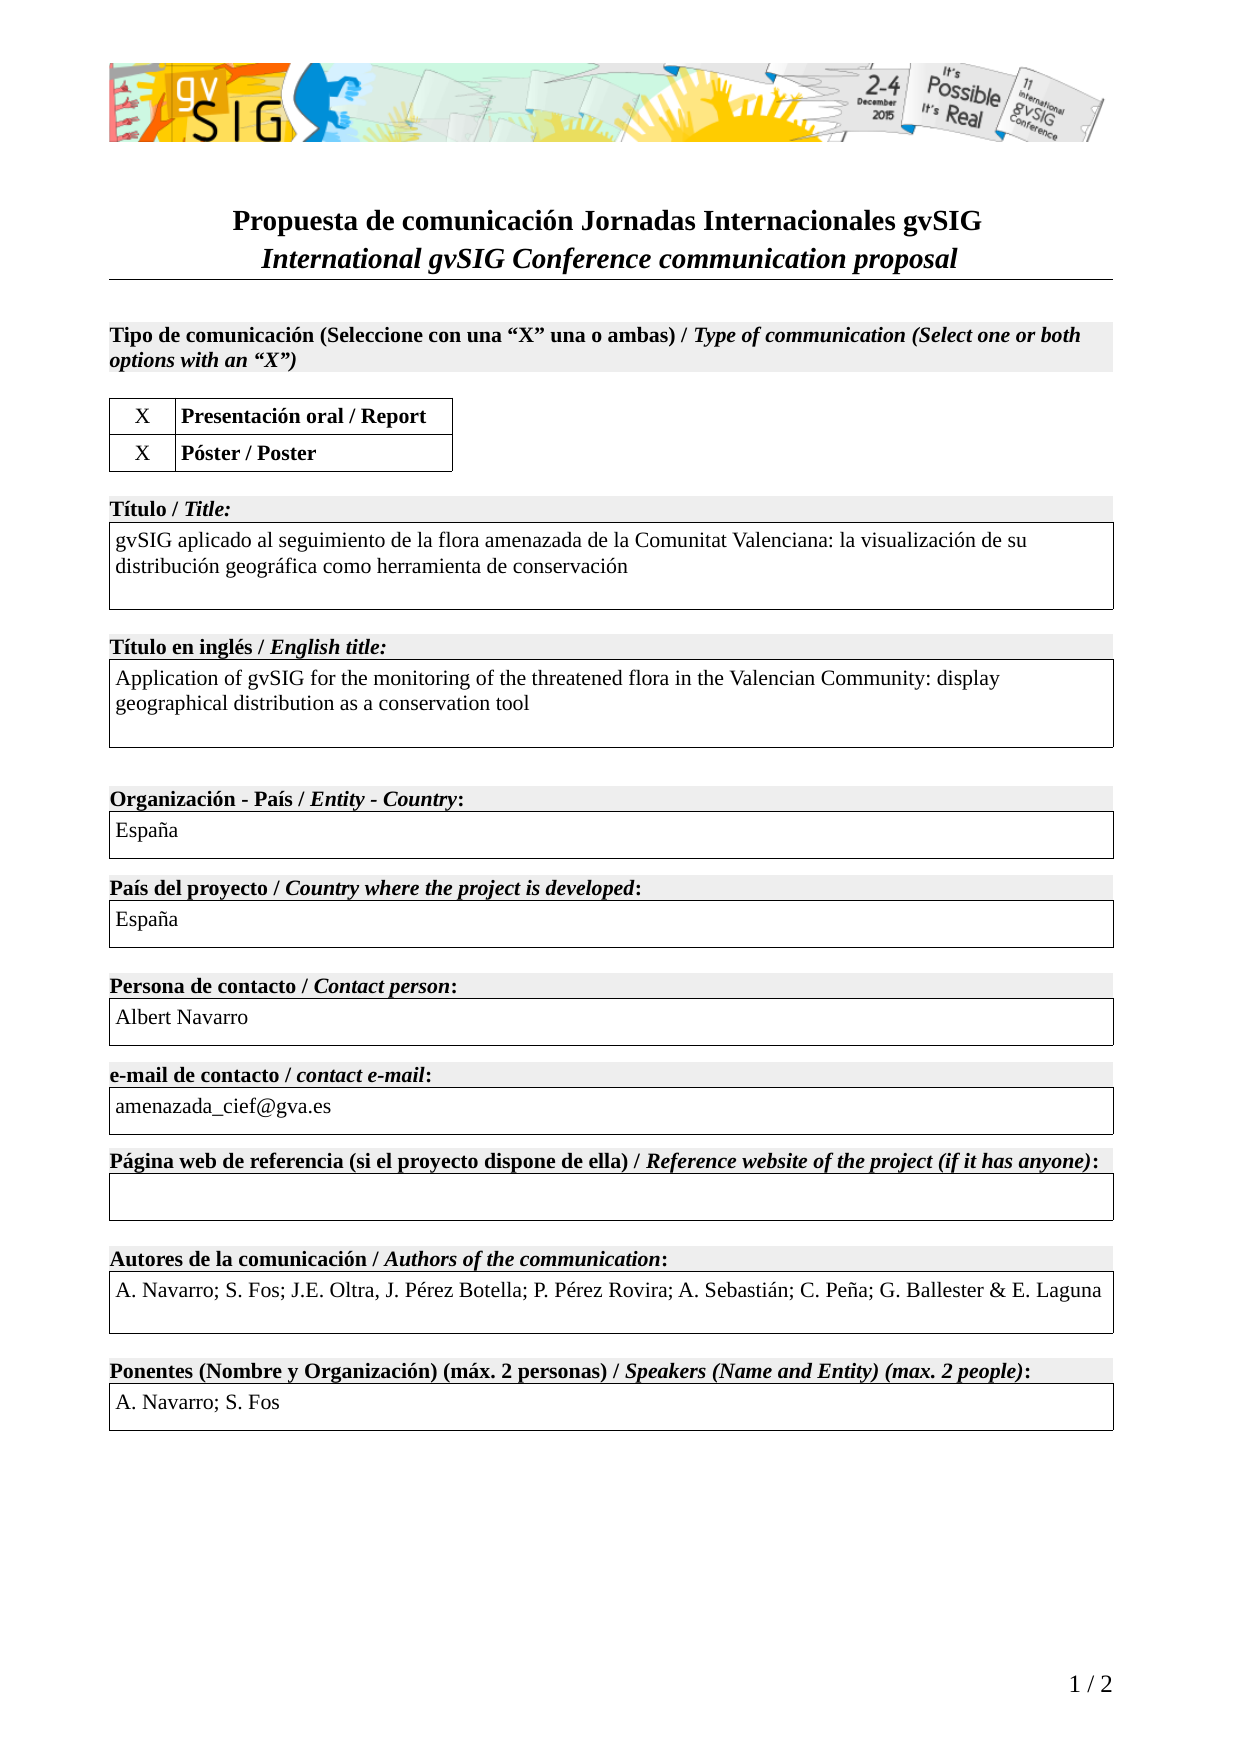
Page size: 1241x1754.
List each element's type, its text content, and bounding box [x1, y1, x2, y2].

text Organización - País / Entity - Country: [109, 786, 1113, 811]
picture [321, 63, 1113, 142]
text Ponentes (Nombre y Organización) (máx. 2 personas) / Speakers (Name and Entity) (max. 2 people): [109, 1358, 1113, 1383]
text Autores de la comunicación / Authors of the communication: [109, 1246, 1113, 1271]
picture [109, 63, 319, 142]
text Persona de contacto / Contact person: [109, 973, 1113, 998]
table_header [110, 1174, 1113, 1220]
text Página web de referencia (si el proyecto dispone de ella) / Reference website of the project (if it has anyone): [109, 1148, 1113, 1173]
table_header Presentación oral / Report [176, 399, 452, 434]
table_header gvSIG aplicado al seguimiento de la flora amenazada de la Comunitat Valenciana: la visualización de su distribución geográfica como herramienta de conservación [110, 523, 1113, 609]
table_cell X [110, 435, 175, 471]
table_cell Póster / Poster [176, 435, 452, 471]
text International gvSIG Conference communication proposal [109, 236, 1113, 279]
text Título / Title: [109, 496, 1113, 522]
text Tipo de comunicación (Seleccione con una “X” una o ambas) / Type of communication (Select one or both options with an “X”) [109, 322, 1113, 372]
table_header amenazada_cief@gva.es [110, 1088, 1113, 1134]
table_header España [110, 812, 1113, 858]
text e-mail de contacto / contact e-mail: [109, 1062, 1113, 1087]
table_header Albert Navarro [110, 999, 1113, 1045]
table_header A. Navarro; S. Fos; J.E. Oltra, J. Pérez Botella; P. Pérez Rovira; A. Sebastián; C. Peña; G. Ballester & E. Laguna [110, 1272, 1113, 1333]
text Título en inglés / English title: [109, 634, 1113, 659]
table_header Application of gvSIG for the monitoring of the threatened flora in the Valencian Community: display geographical distribution as a conservation tool [110, 660, 1113, 747]
text País del proyecto / Country where the project is developed: [109, 875, 1113, 900]
table_header España [110, 901, 1113, 947]
table_header A. Navarro; S. Fos [110, 1384, 1113, 1430]
table_header X [110, 399, 175, 434]
text Propuesta de comunicación Jornadas Internacionales gvSIG [109, 203, 1113, 236]
